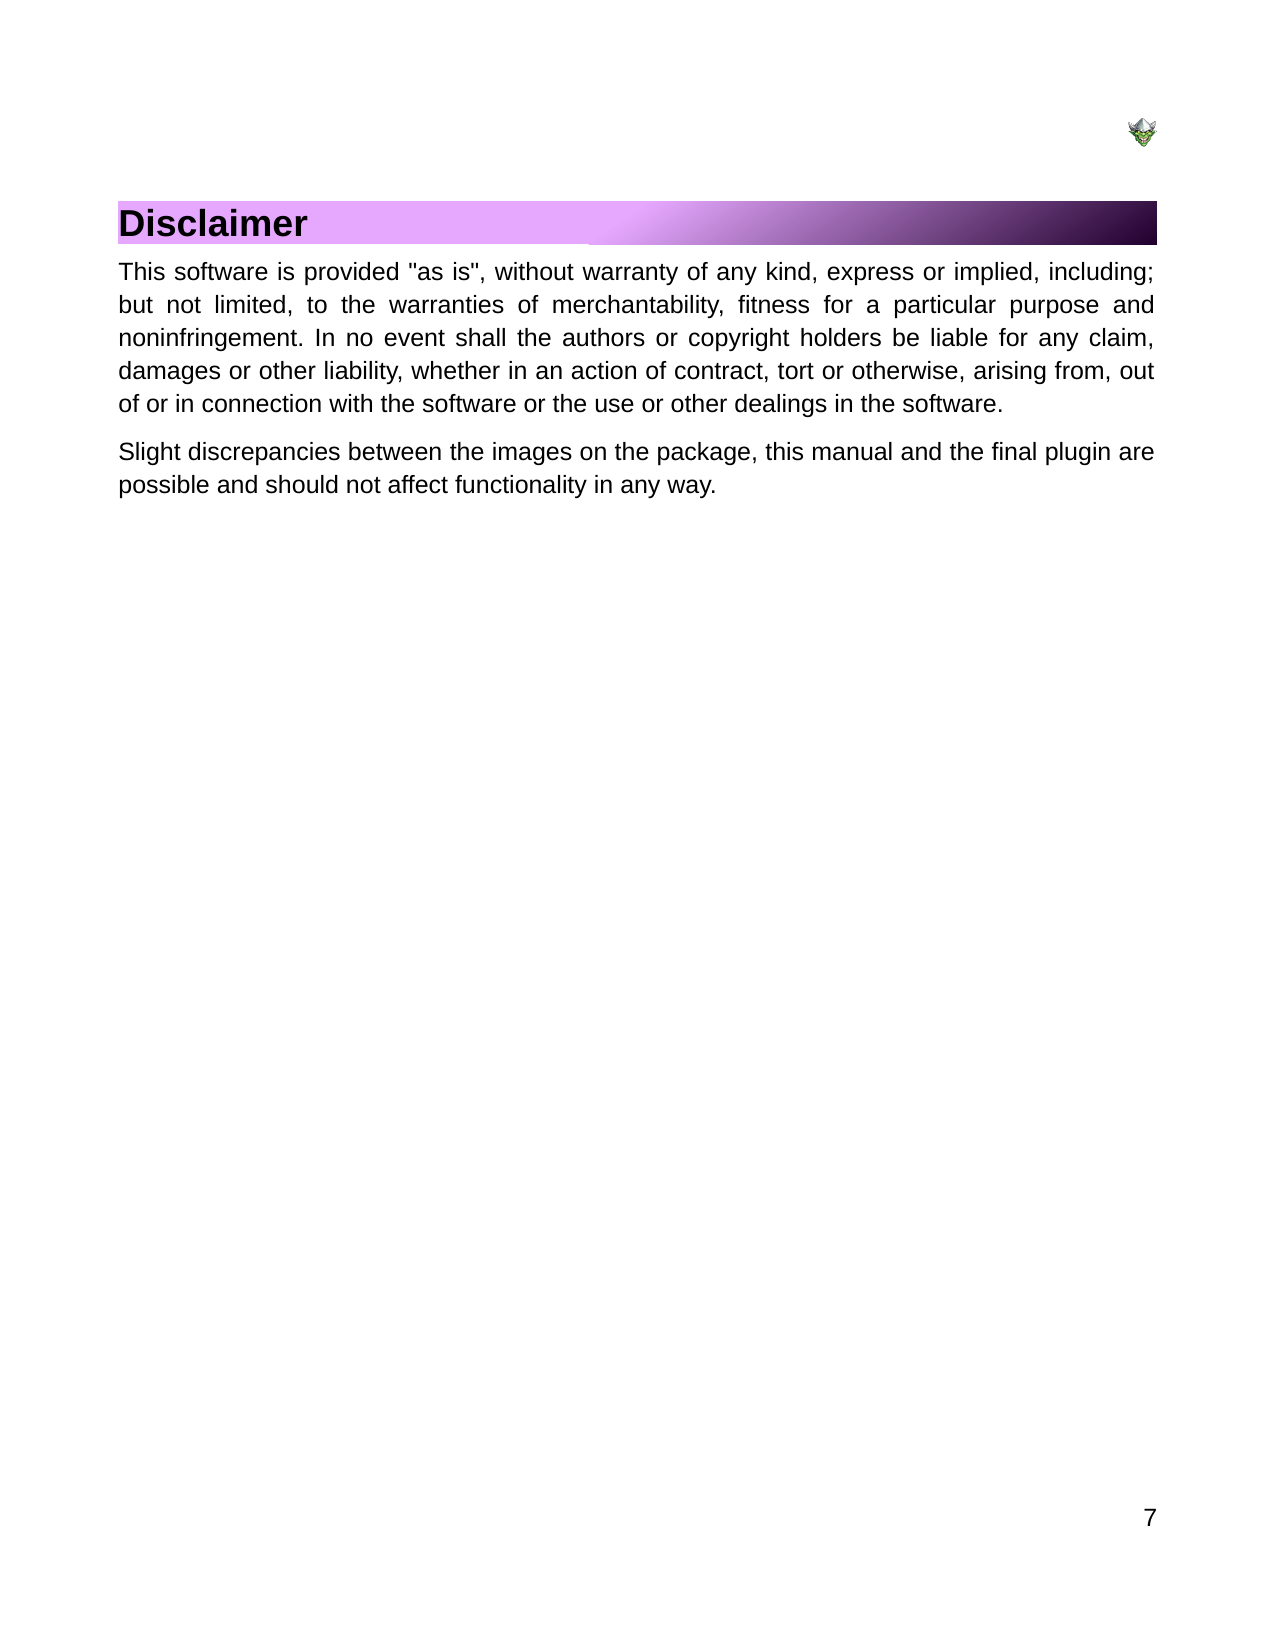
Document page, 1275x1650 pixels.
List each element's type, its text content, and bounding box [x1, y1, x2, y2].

subtitle Disclaimer [118, 201, 1157, 244]
text This software is provided "as is", without warranty of any kind, express or implied, including; but not limited, to the warranties of merchantability, fitness for a particular purpose and noninfringement. In no event shall the authors or copyright holders be liable for any claim, damages or other liability, whether in an action of contract, tort or otherwise, arising from, out of or in connection with the software or the use or other dealings in the software. [118, 257, 1157, 418]
text Slight discrepancies between the images on the package, this manual and the final plugin are possible and should not affect functionality in any way. [118, 437, 1157, 498]
